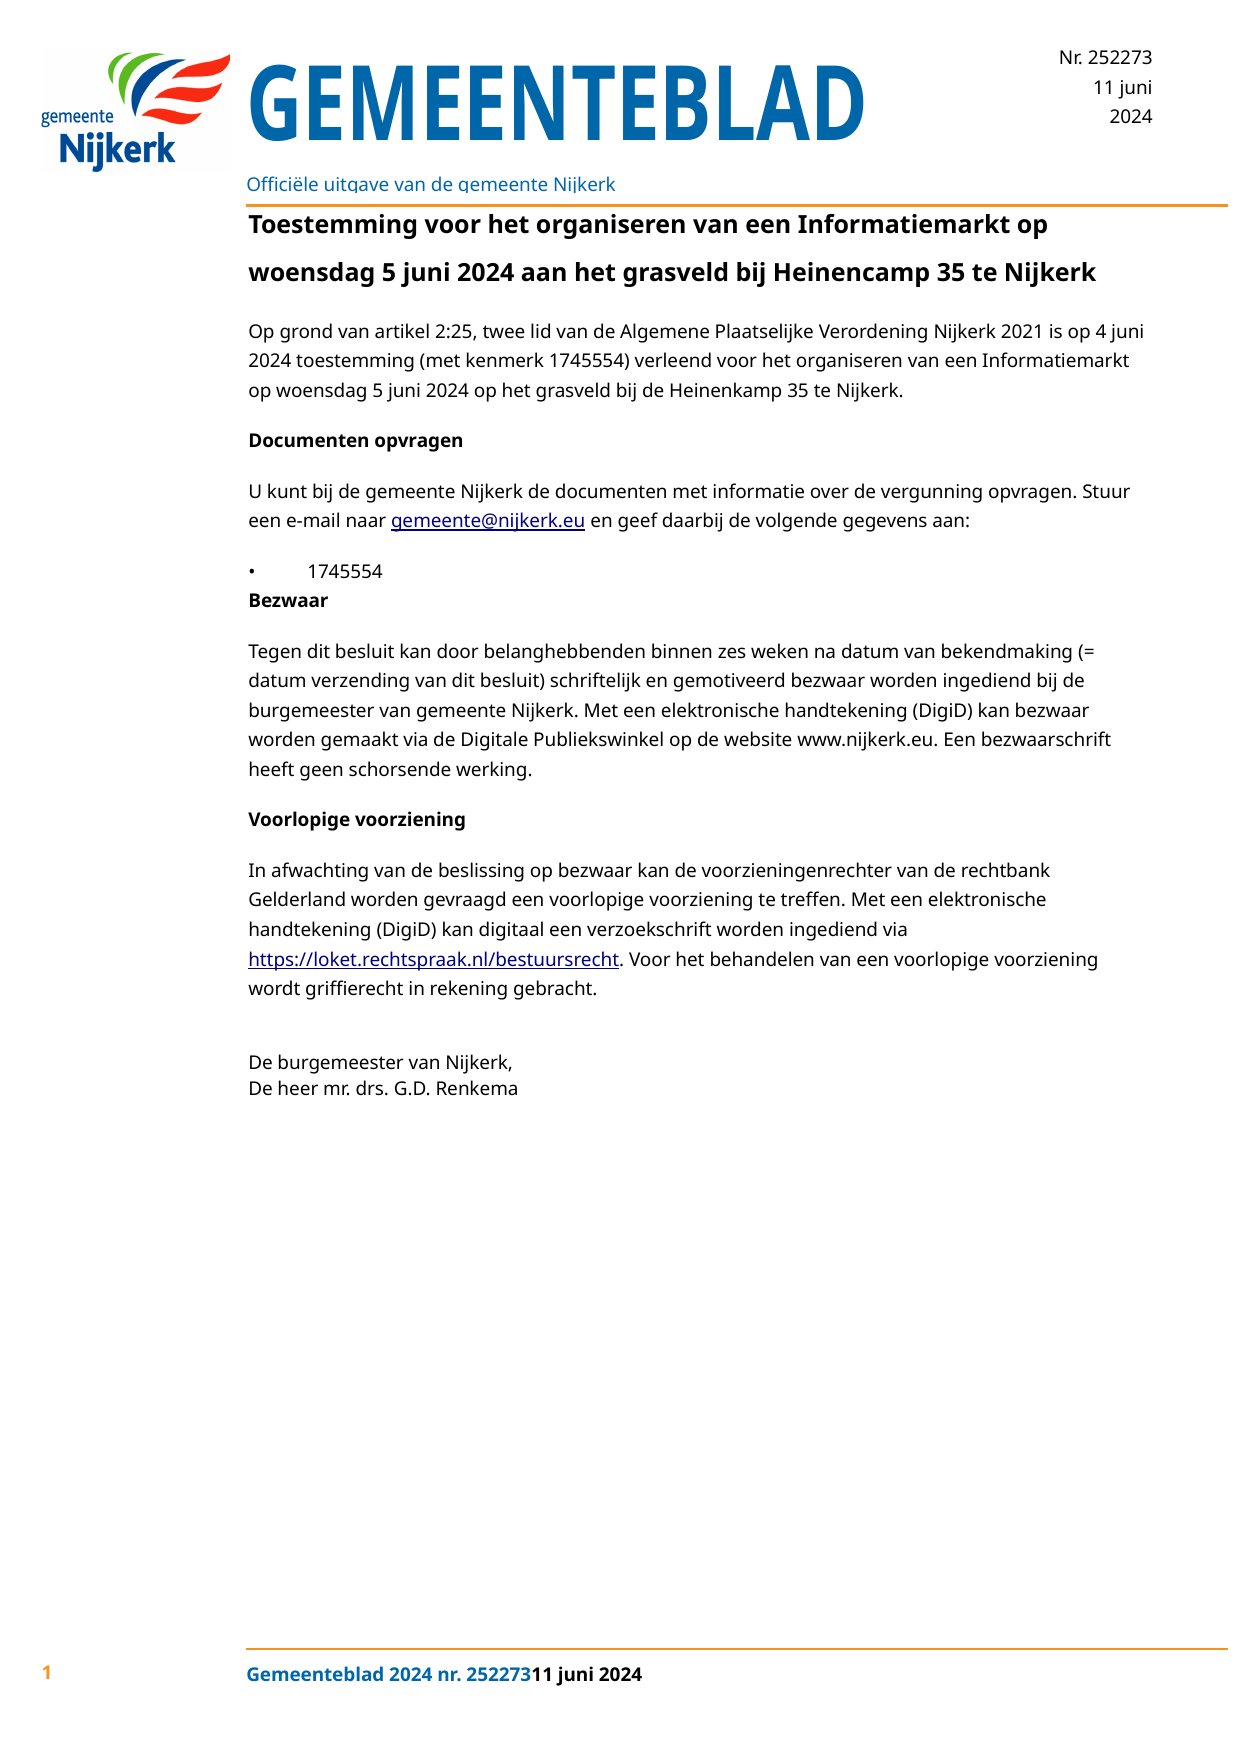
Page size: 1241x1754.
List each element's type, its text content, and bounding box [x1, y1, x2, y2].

text Documenten opvragen [248, 427, 1152, 453]
picture [41, 47, 231, 172]
text Tegen dit besluit kan door belanghebbenden binnen zes weken na datum van bekendmaking (= datum verzending van dit besluit) schriftelijk en gemotiveerd bezwaar worden ingediend bij de burgemeester van gemeente Nijkerk. Met een elektronische handtekening (DigiD) kan bezwaar worden gemaakt via de Digitale Publiekswinkel op de website www.nijkerk.eu. Een bezwaarschrift heeft geen schorsende werking. [248, 638, 1152, 782]
text In afwachting van de beslissing op bezwaar kan de voorzieningenrechter van de rechtbank Gelderland worden gevraagd een voorlopige voorziening te treffen. Met een elektronische handtekening (DigiD) kan digitaal een verzoekschrift worden ingediend via https://loket.rechtspraak.nl/bestuursrecht. Voor het behandelen van een voorlopige voorziening wordt griffierecht in rekening gebracht. [248, 857, 1152, 1001]
text De burgemeester van Nijkerk, [248, 1049, 1152, 1075]
text Bezwaar [248, 587, 1152, 613]
text De heer mr. drs. G.D. Renkema [248, 1075, 1152, 1100]
text Toestemming voor het organiseren van een Informatiemarkt op woensdag 5 juni 2024 aan het grasveld bij Heinencamp 35 te Nijkerk [248, 207, 1152, 288]
list 1745554 [248, 558, 1152, 584]
text U kunt bij de gemeente Nijkerk de documenten met informatie over de vergunning opvragen. Stuur een e-mail naar gemeente@nijkerk.eu en geef daarbij de volgende gegevens aan: [248, 478, 1152, 533]
text Op grond van artikel 2:25, twee lid van de Algemene Plaatselijke Verordening Nijkerk 2021 is op 4 juni 2024 toestemming (met kenmerk 1745554) verleend voor het organiseren van een Informatiemarkt op woensdag 5 juni 2024 op het grasveld bij de Heinenkamp 35 te Nijkerk. [248, 318, 1152, 403]
text Voorlopige voorziening [248, 807, 1152, 832]
